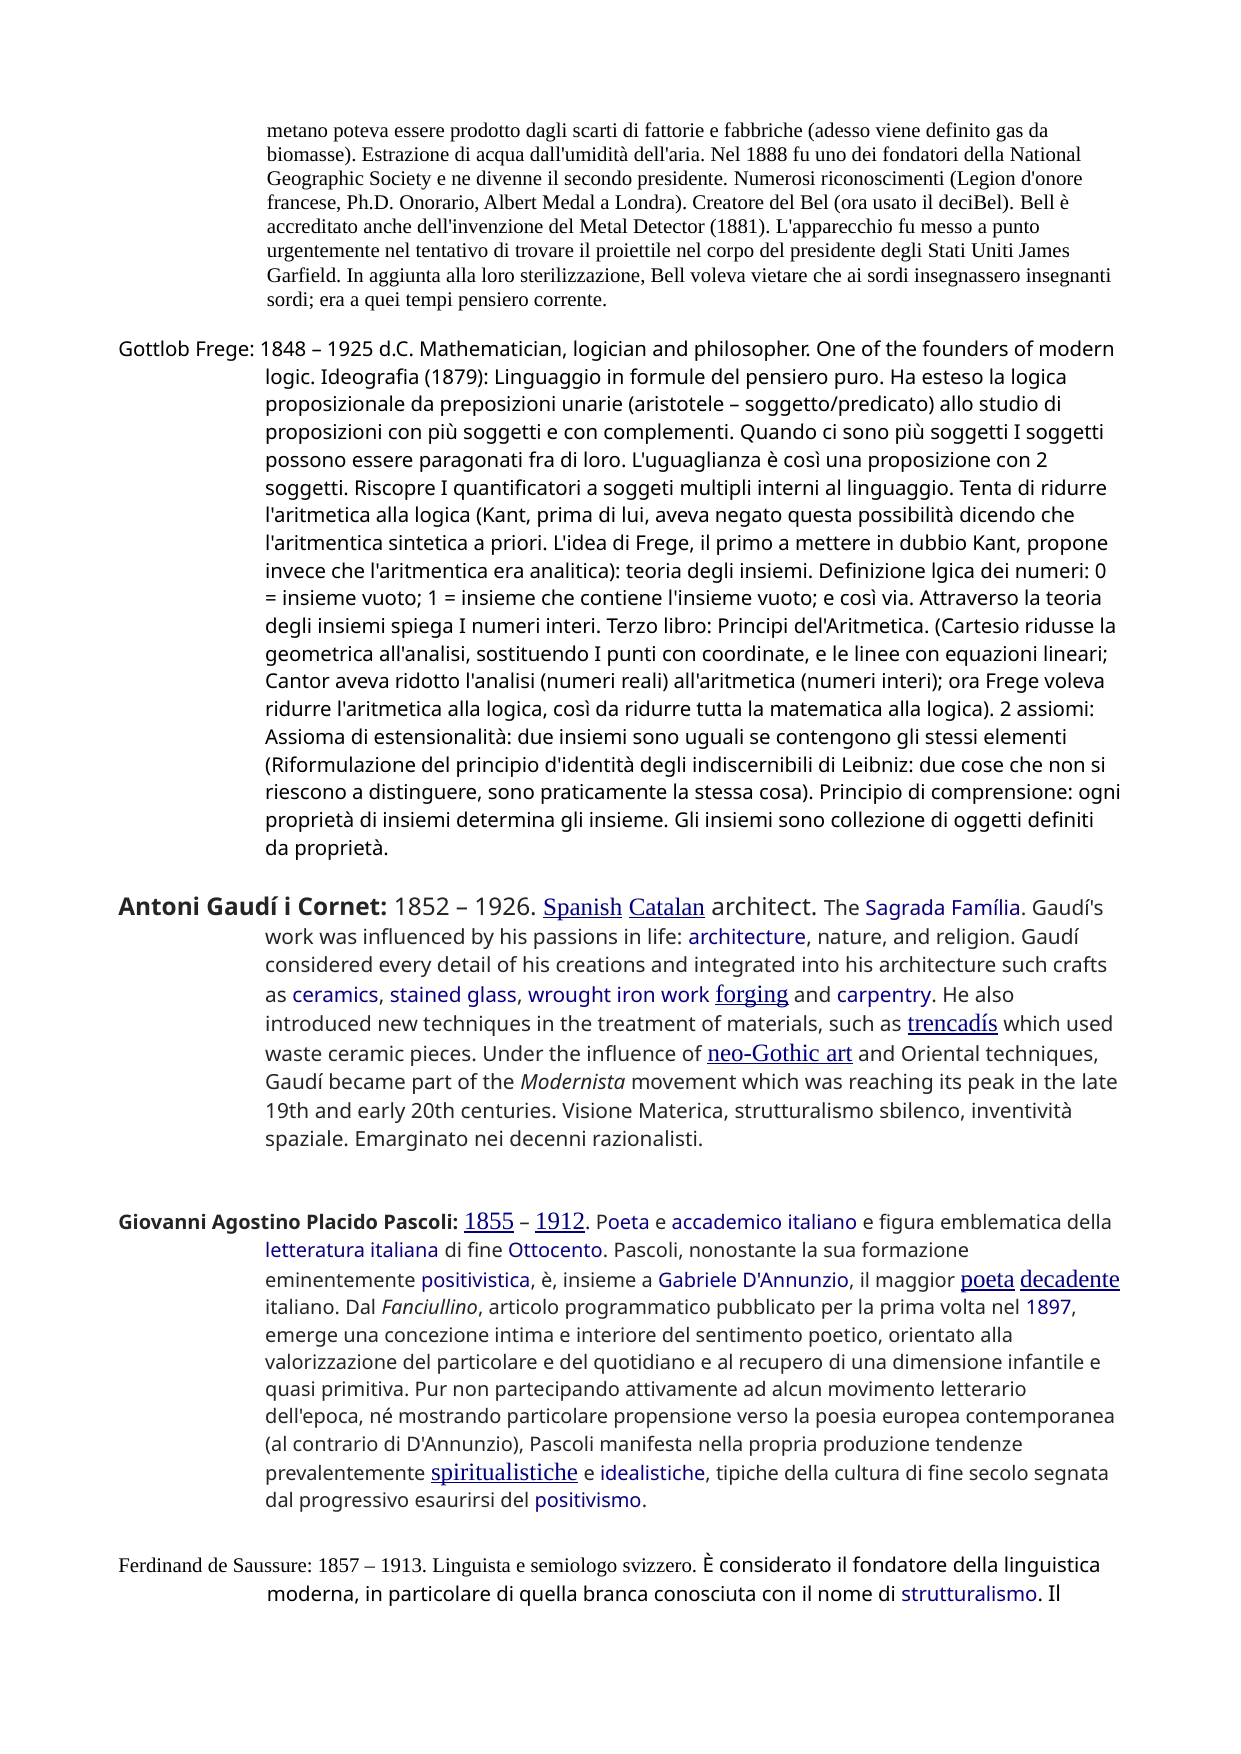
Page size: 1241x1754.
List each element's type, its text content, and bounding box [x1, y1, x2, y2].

text Antoni Gaudí i Cornet: 1852 – 1926. Spanish Catalan architect. The Sagrada Família. Gaudí's work was influenced by his passions in life: architecture, nature, and religion. Gaudí considered every detail of his creations and integrated into his architecture such crafts as ceramics, stained glass, wrought iron work forging and carpentry. He also introduced new techniques in the treatment of materials, such as trencadís which used waste ceramic pieces. Under the influence of neo-Gothic art and Oriental techniques, Gaudí became part of the Modernista movement which was reaching its peak in the late 19th and early 20th centuries. Visione Materica, strutturalismo sbilenco, inventività spaziale. Emarginato nei decenni razionalisti. [118, 889, 1122, 1153]
text Ferdinand de Saussure: 1857 – 1913. Linguista e semiologo svizzero. È considerato il fondatore della linguistica moderna, in particolare di quella branca conosciuta con il nome di strutturalismo. Il [118, 1550, 1122, 1608]
text metano poteva essere prodotto dagli scarti di fattorie e fabbriche (adesso viene definito gas da biomasse). Estrazione di acqua dall'umidità dell'aria. Nel 1888 fu uno dei fondatori della National Geographic Society e ne divenne il secondo presidente. Numerosi riconoscimenti (Legion d'onore francese, Ph.D. Onorario, Albert Medal a Londra). Creatore del Bel (ora usato il deciBel). Bell è accreditato anche dell'invenzione del Metal Detector (1881). L'apparecchio fu messo a punto urgentemente nel tentativo di trovare il proiettile nel corpo del presidente degli Stati Uniti James Garfield. In aggiunta alla loro sterilizzazione, Bell voleva vietare che ai sordi insegnassero insegnanti sordi; era a quei tempi pensiero corrente. [118, 118, 1122, 311]
text Giovanni Agostino Placido Pascoli: 1855 – 1912. Poeta e accademico italiano e figura emblematica della letteratura italiana di fine Ottocento. Pascoli, nonostante la sua formazione eminentemente positivistica, è, insieme a Gabriele D'Annunzio, il maggior poeta decadente italiano. Dal Fanciullino, articolo programmatico pubblicato per la prima volta nel 1897, emerge una concezione intima e interiore del sentimento poetico, orientato alla valorizzazione del particolare e del quotidiano e al recupero di una dimensione infantile e quasi primitiva. Pur non partecipando attivamente ad alcun movimento letterario dell'epoca, né mostrando particolare propensione verso la poesia europea contemporanea (al contrario di D'Annunzio), Pascoli manifesta nella propria produzione tendenze prevalentemente spiritualistiche e idealistiche, tipiche della cultura di fine secolo segnata dal progressivo esaurirsi del positivismo. [118, 1206, 1122, 1514]
text Gottlob Frege: 1848 – 1925 d.C. Mathematician, logician and philosopher. One of the founders of modern logic. Ideografia (1879): Linguaggio in formule del pensiero puro. Ha esteso la logica proposizionale da preposizioni unarie (aristotele – soggetto/predicato) allo studio di proposizioni con più soggetti e con complementi. Quando ci sono più soggetti I soggetti possono essere paragonati fra di loro. L'uguaglianza è così una proposizione con 2 soggetti. Riscopre I quantificatori a soggeti multipli interni al linguaggio. Tenta di ridurre l'aritmetica alla logica (Kant, prima di lui, aveva negato questa possibilità dicendo che l'aritmentica sintetica a priori. L'idea di Frege, il primo a mettere in dubbio Kant, propone invece che l'aritmentica era analitica): teoria degli insiemi. Definizione lgica dei numeri: 0 = insieme vuoto; 1 = insieme che contiene l'insieme vuoto; e così via. Attraverso la teoria degli insiemi spiega I numeri interi. Terzo libro: Principi del'Aritmetica. (Cartesio ridusse la geometrica all'analisi, sostituendo I punti con coordinate, e le linee con equazioni lineari; Cantor aveva ridotto l'analisi (numeri reali) all'aritmetica (numeri interi); ora Frege voleva ridurre l'aritmetica alla logica, così da ridurre tutta la matematica alla logica). 2 assiomi: Assioma di estensionalità: due insiemi sono uguali se contengono gli stessi elementi (Riformulazione del principio d'identità degli indiscernibili di Leibniz: due cose che non si riescono a distinguere, sono praticamente la stessa cosa). Principio di comprensione: ogni proprietà di insiemi determina gli insieme. Gli insiemi sono collezione di oggetti definiti da proprietà. [118, 335, 1122, 861]
